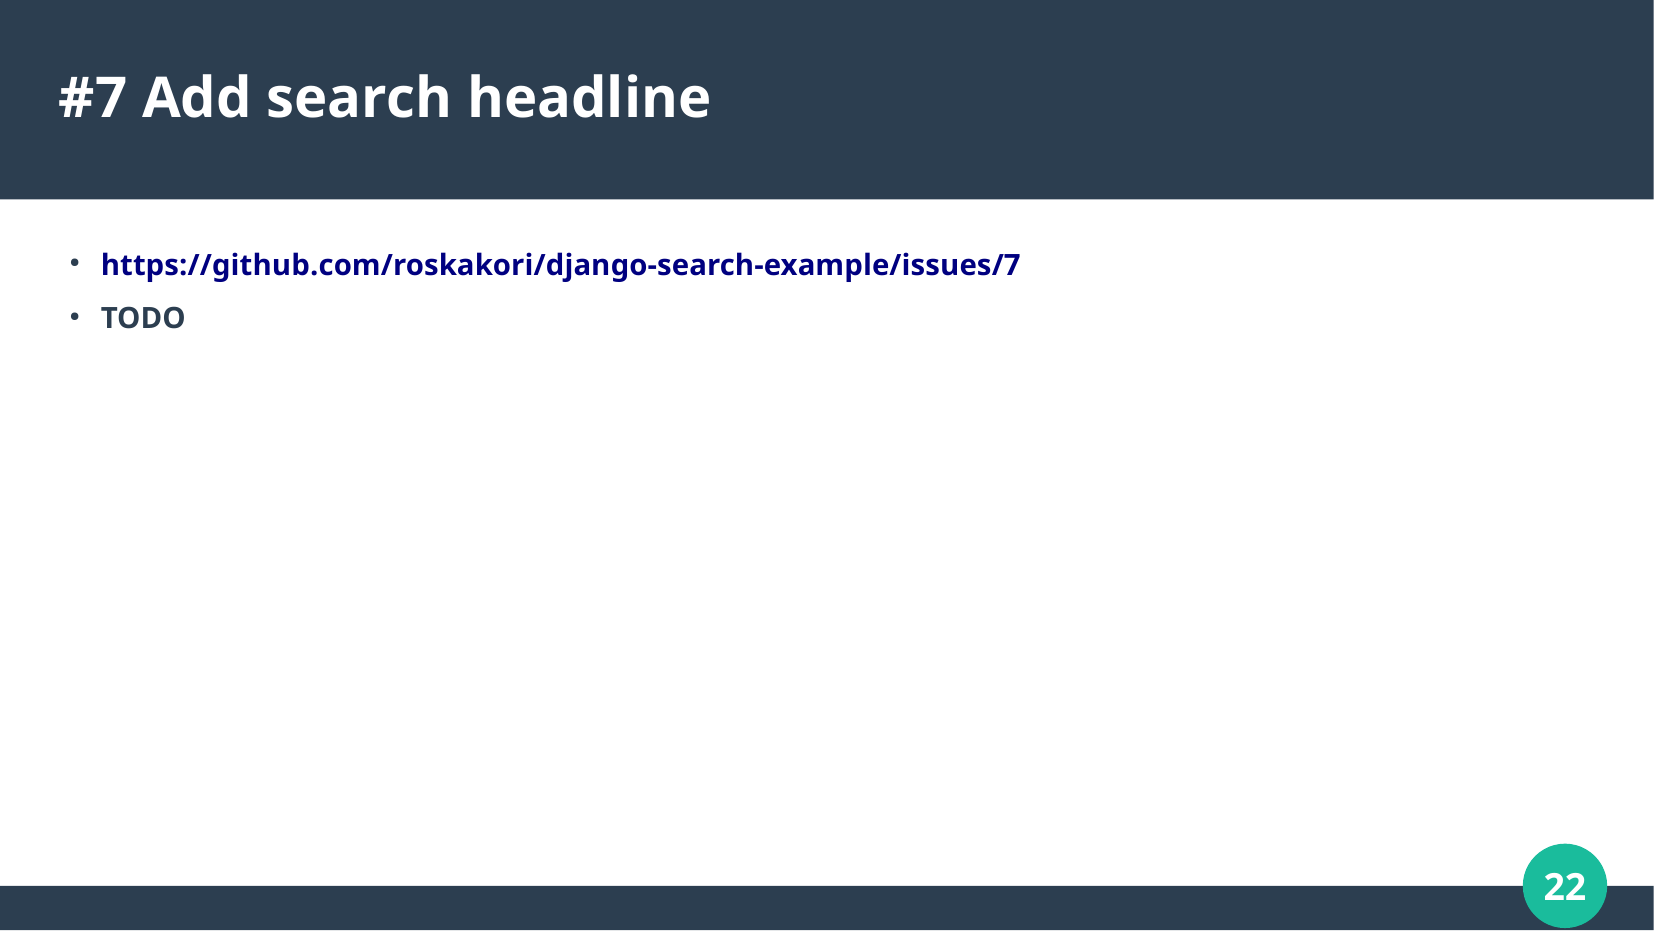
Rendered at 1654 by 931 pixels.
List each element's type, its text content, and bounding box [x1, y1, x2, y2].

list https://github.com/roskakori/django-search-example/issues/7 TODO [59, 243, 1595, 338]
title #7 Add search headline [59, 37, 1595, 155]
